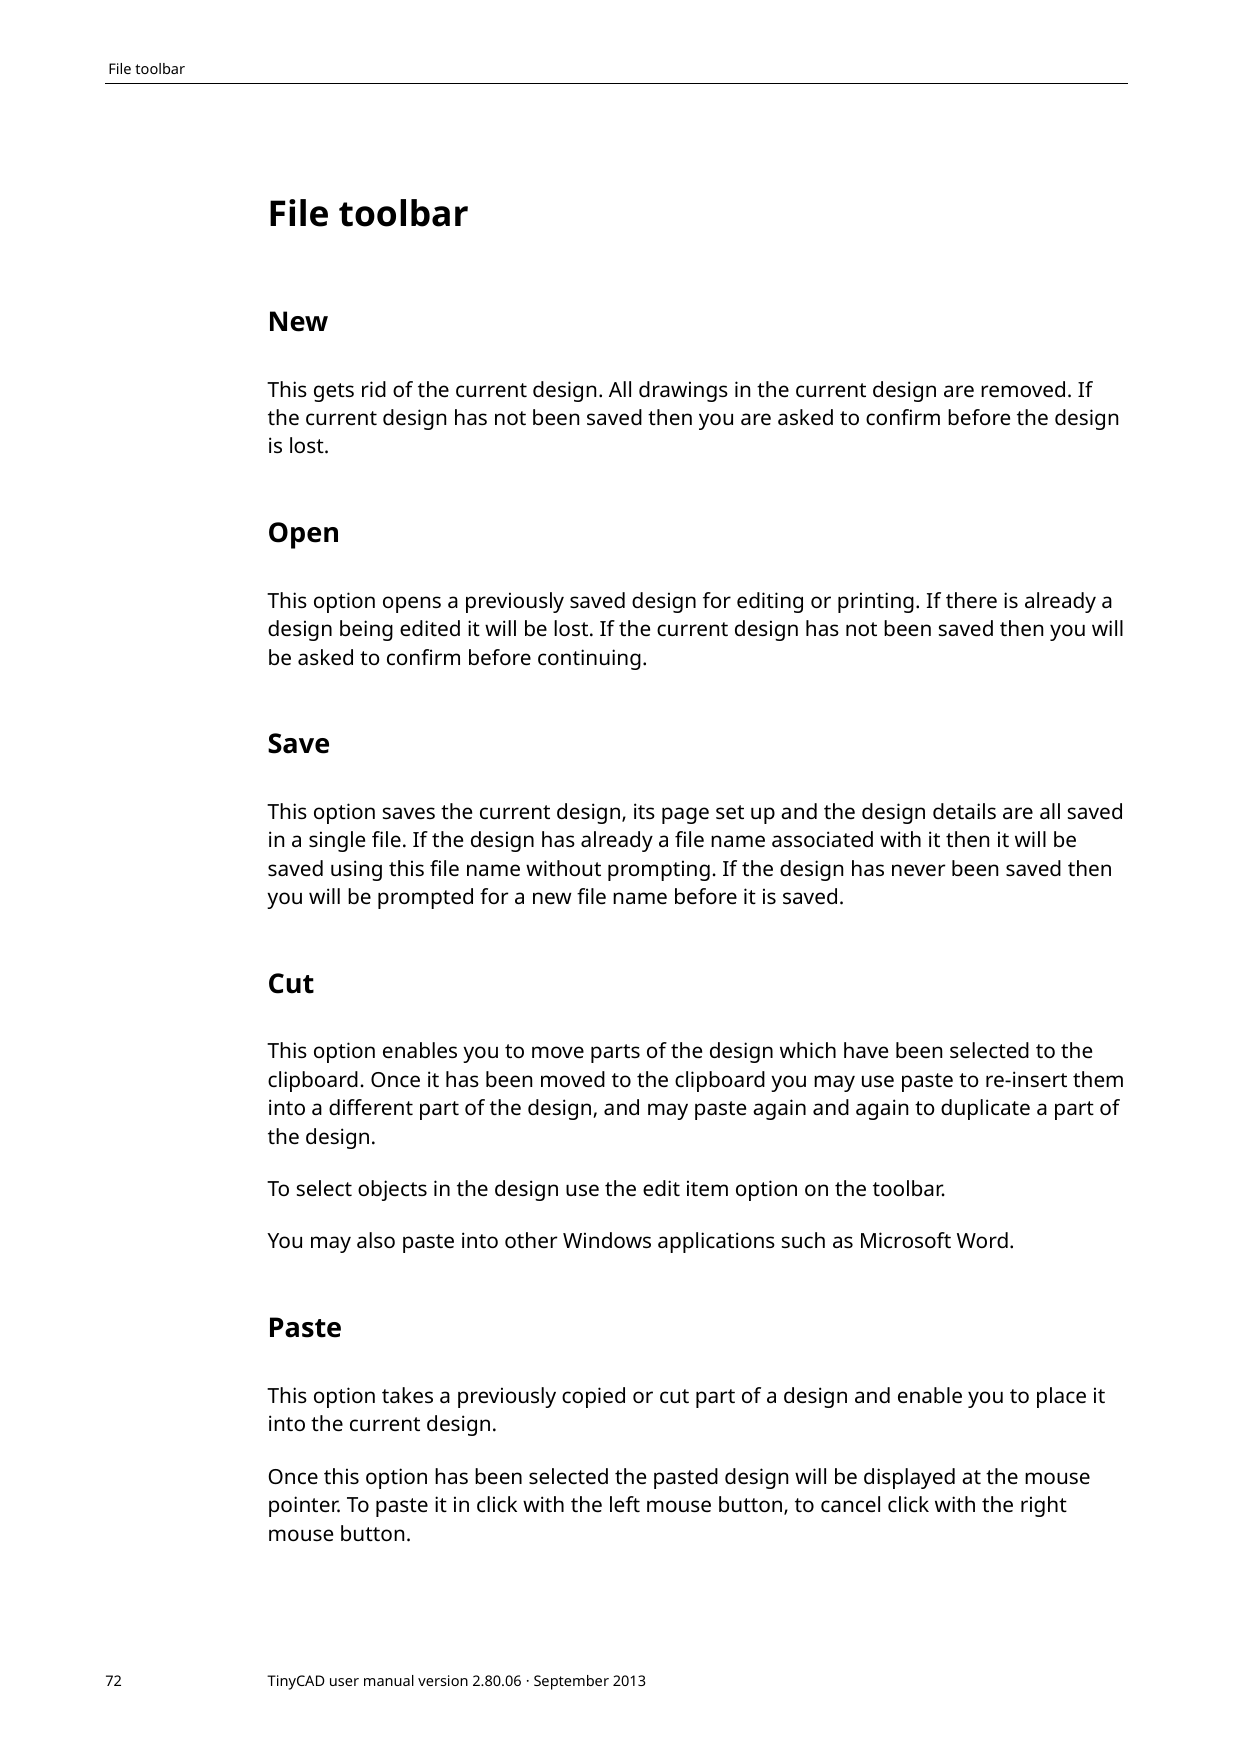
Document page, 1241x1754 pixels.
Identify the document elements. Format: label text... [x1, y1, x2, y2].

subtitle Save [267, 724, 1128, 761]
subtitle Cut [267, 964, 1128, 1001]
text This option takes a previously copied or cut part of a design and enable you to place it into the current design. [267, 1381, 1128, 1438]
text This option enables you to move parts of the design which have been selected to the clipboard. Once it has been moved to the clipboard you may use paste to re-insert them into a different part of the design, and may paste again and again to duplicate a part of the design. [267, 1037, 1128, 1150]
text Once this option has been selected the pasted design will be displayed at the mouse pointer. To paste it in click with the left mouse button, to cancel click with the right mouse button. [267, 1462, 1128, 1547]
text This gets rid of the current design. All drawings in the current design are removed. If the current design has not been saved then you are asked to confirm before the design is lost. [267, 375, 1128, 460]
text To select objects in the design use the edit item option on the toolbar. [267, 1174, 1128, 1203]
subtitle Paste [267, 1308, 1128, 1345]
text This option opens a previously saved design for editing or printing. If there is already a design being edited it will be lost. If the current design has not been saved then you will be asked to confirm before continuing. [267, 586, 1128, 671]
subtitle Open [267, 513, 1128, 550]
text You may also paste into other Windows applications such as Microsoft Word. [267, 1227, 1128, 1255]
subtitle File toolbar [267, 189, 1128, 237]
subtitle New [267, 302, 1128, 339]
text This option saves the current design, its page set up and the design details are all saved in a single file. If the design has already a file name associated with it then it will be saved using this file name without prompting. If the design has never been saved then you will be prompted for a new file name before it is saved. [267, 797, 1128, 911]
